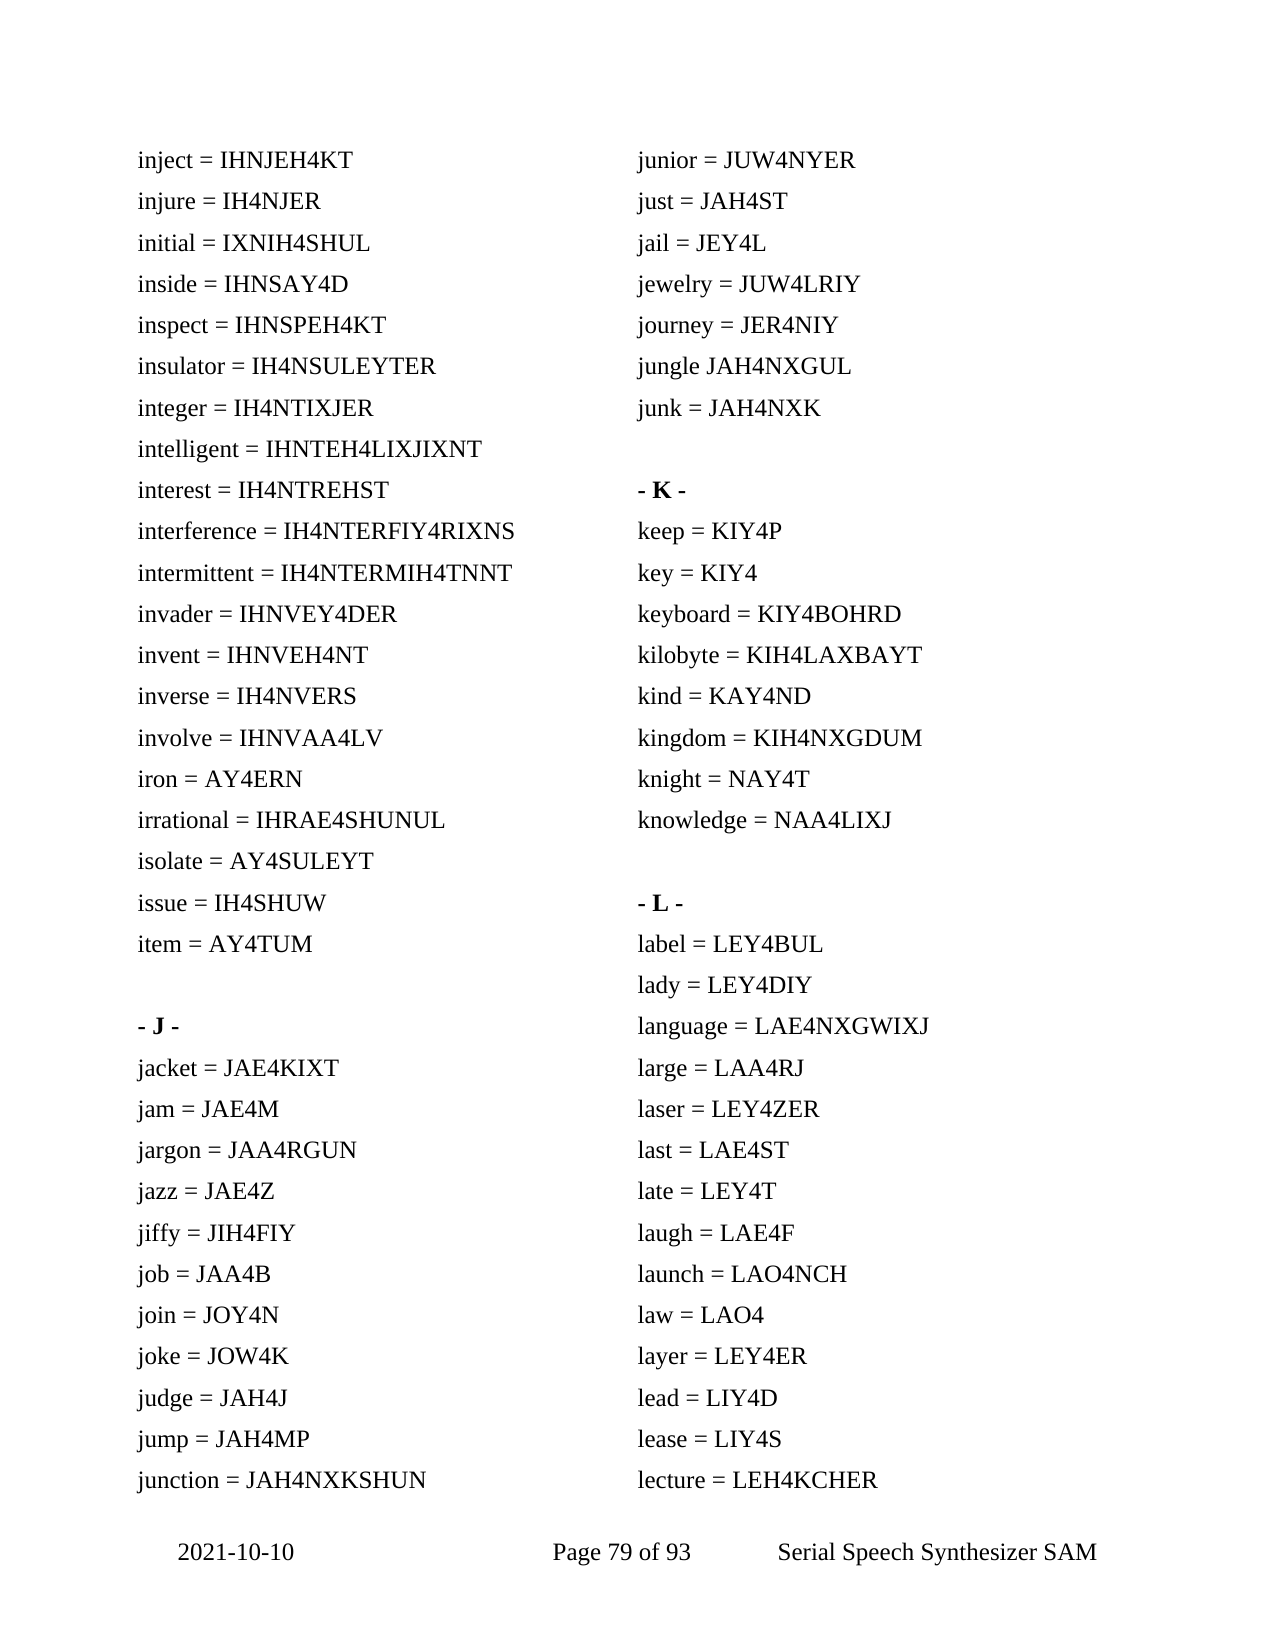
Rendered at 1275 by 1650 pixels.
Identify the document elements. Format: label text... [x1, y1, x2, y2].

text just = JAH4ST [637, 186, 1184, 215]
text irrational = IHRAE4SHUNUL [137, 805, 637, 834]
text law = LAO4 [637, 1300, 1184, 1329]
text inspect = IHNSPEH4KT [137, 310, 637, 339]
text layer = LEY4ER [637, 1341, 1184, 1370]
text iron = AY4ERN [137, 764, 637, 793]
text laugh = LAE4F [637, 1218, 1184, 1246]
text key = KIY4 [637, 558, 1184, 586]
text knowledge = NAA4LIXJ [637, 805, 1184, 834]
text injure = IH4NJER [137, 186, 637, 215]
text interest = IH4NTREHST [137, 475, 637, 504]
text job = JAA4B [137, 1259, 637, 1288]
text intelligent = IHNTEH4LIXJIXNT [137, 434, 638, 463]
text laser = LEY4ZER [637, 1094, 1184, 1123]
text isolate = AY4SULEYT [137, 846, 638, 875]
text keyboard = KIY4BOHRD [637, 599, 1184, 628]
text kilobyte = KIH4LAXBAYT [637, 640, 1184, 669]
text - L - [637, 888, 1184, 916]
text inside = IHNSAY4D [137, 269, 637, 298]
text invader = IHNVEY4DER [137, 599, 637, 628]
text inject = IHNJEH4KT [137, 145, 637, 174]
text lease = LIY4S [637, 1424, 1184, 1453]
text kind = KAY4ND [637, 681, 1184, 710]
text jungle JAH4NXGUL [637, 351, 1184, 380]
text late = LEY4T [637, 1176, 1184, 1205]
text jacket = JAE4KIXT [137, 1053, 637, 1081]
text issue = IH4SHUW [137, 888, 637, 916]
text launch = LAO4NCH [637, 1259, 1184, 1288]
text last = LAE4ST [637, 1135, 1184, 1164]
text insulator = IH4NSULEYTER [137, 351, 637, 380]
text journey = JER4NIY [637, 310, 1184, 339]
text judge = JAH4J [137, 1383, 637, 1411]
text jewelry = JUW4LRIY [637, 269, 1184, 298]
text jail = JEY4L [637, 228, 1184, 256]
text jazz = JAE4Z [137, 1176, 637, 1205]
text large = LAA4RJ [637, 1053, 1184, 1081]
text - K - [637, 475, 1184, 504]
text jargon = JAA4RGUN [137, 1135, 637, 1164]
text joke = JOW4K [137, 1341, 637, 1370]
text junction = JAH4NXKSHUN [137, 1465, 637, 1494]
text lady = LEY4DIY [637, 970, 1184, 999]
text keep = KIY4P [637, 516, 1184, 545]
text knight = NAY4T [637, 764, 1184, 793]
text initial = IXNIH4SHUL [137, 228, 637, 256]
text kingdom = KIH4NXGDUM [637, 723, 1184, 751]
text item = AY4TUM [137, 929, 637, 958]
text - J - [137, 1011, 637, 1040]
text jiffy = JIH4FIY [137, 1218, 637, 1246]
text integer = IH4NTIXJER [137, 393, 637, 421]
text lead = LIY4D [637, 1383, 1184, 1411]
text language = LAE4NXGWIXJ [637, 1011, 1184, 1040]
text invent = IHNVEH4NT [137, 640, 637, 669]
text join = JOY4N [137, 1300, 637, 1329]
text label = LEY4BUL [637, 929, 1184, 958]
text lecture = LEH4KCHER [637, 1465, 1184, 1494]
text junk = JAH4NXK [637, 393, 1184, 421]
text inverse = IH4NVERS [137, 681, 637, 710]
text jam = JAE4M [137, 1094, 637, 1123]
text intermittent = IH4NTERMIH4TNNT [137, 558, 637, 586]
text involve = IHNVAA4LV [137, 723, 637, 751]
text interference = IH4NTERFIY4RIXNS [137, 516, 637, 545]
text junior = JUW4NYER [637, 145, 1184, 174]
text jump = JAH4MP [137, 1424, 637, 1453]
